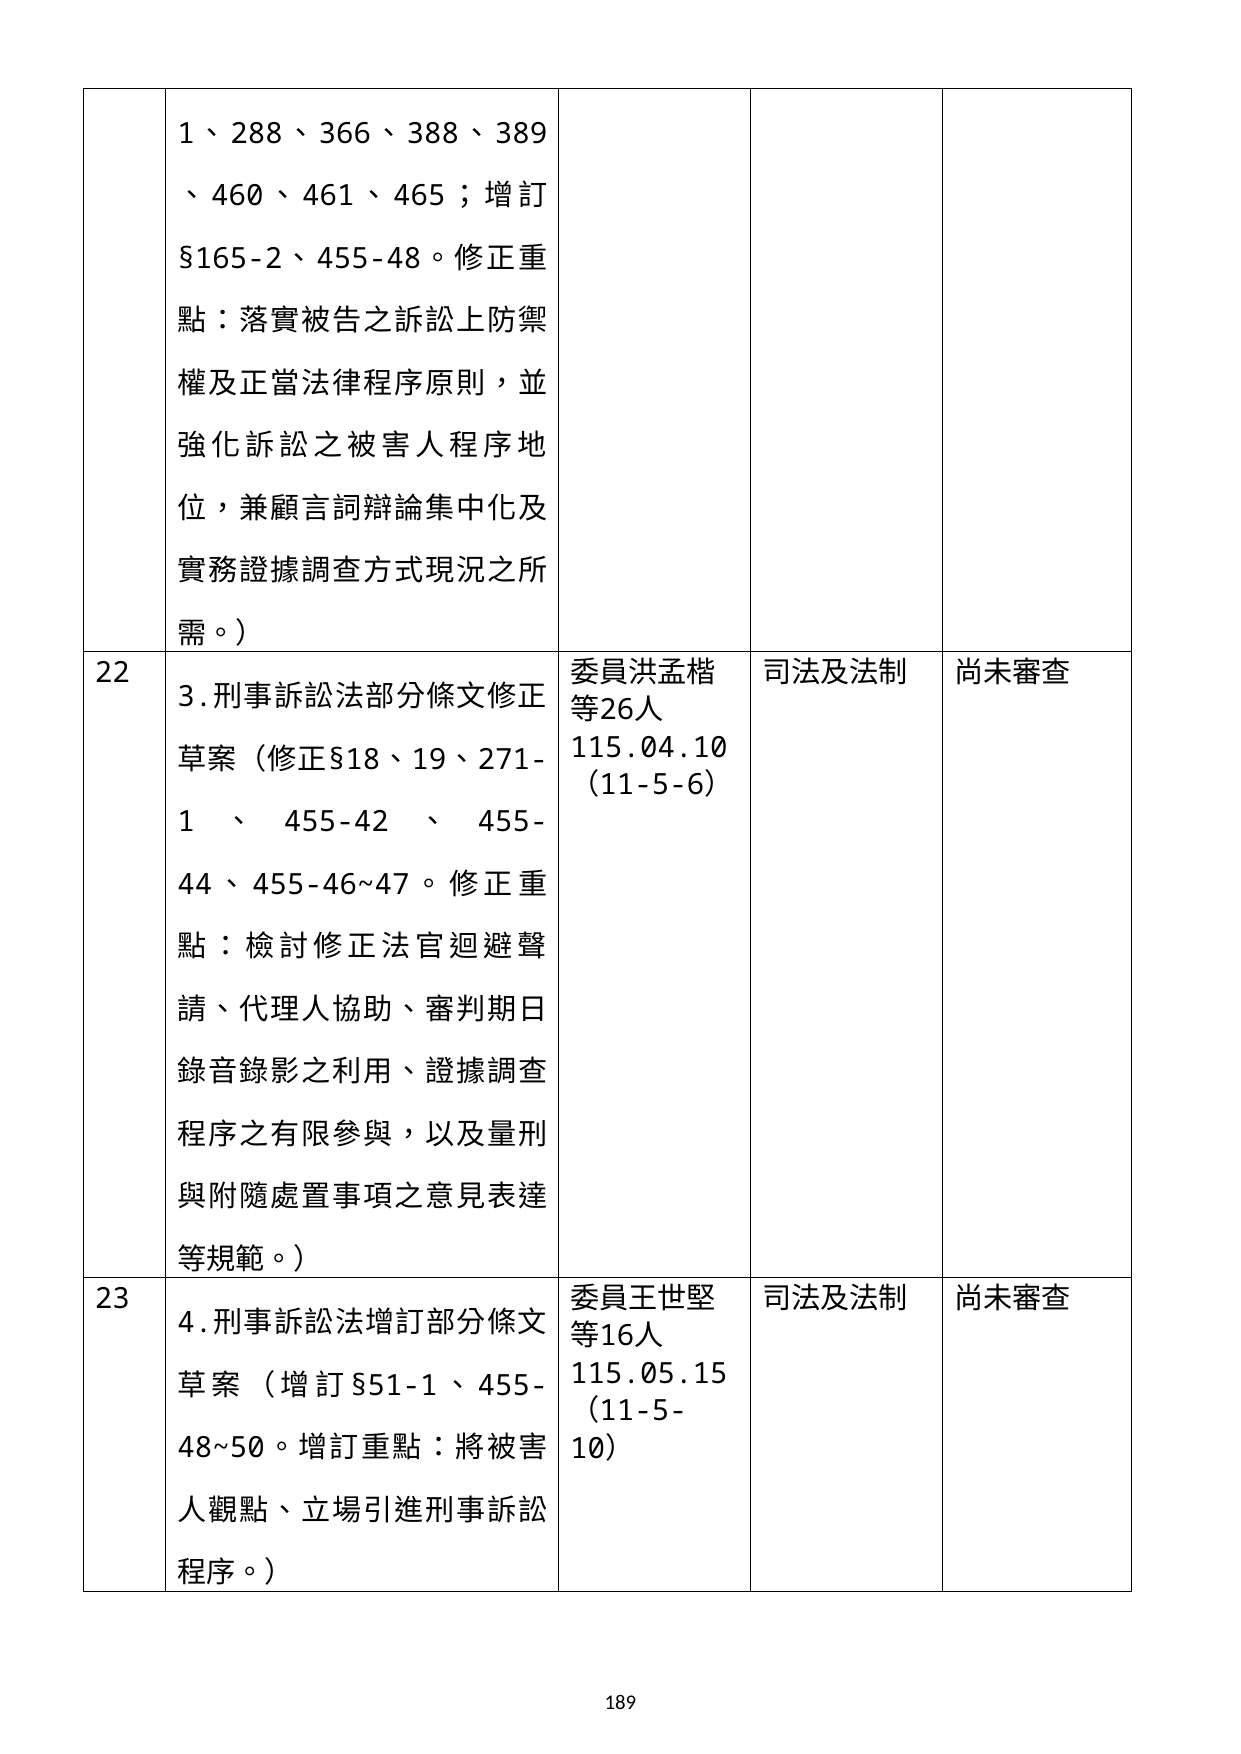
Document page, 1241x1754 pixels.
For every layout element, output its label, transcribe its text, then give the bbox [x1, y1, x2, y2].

table_cell 4.刑事訴訟法增訂部分條文草案（增訂§51-1、455-48~50。增訂重點：將被害人觀點、立場引進刑事訴訟程序。） [166, 1278, 558, 1591]
table_cell 委員王世堅 等16人 115.05.15 （11-5-10） [559, 1278, 750, 1591]
table_cell 3.刑事訴訟法部分條文修正草案（修正§18、19、271-1、455-42、455-44、455-46~47。修正重點：檢討修正法官迴避聲請、代理人協助、審判期日錄音錄影之利用、證據調查程序之有限參與，以及量刑與附隨處置事項之意見表達等規範。） [166, 652, 558, 1277]
table_cell [84, 89, 165, 651]
table_cell 司法及法制 [751, 1278, 942, 1591]
table_cell 委員洪孟楷 等26人 115.04.10 （11-5-6） [559, 652, 750, 1277]
table_cell 尚未審查 [943, 1278, 1131, 1591]
table_cell [943, 89, 1131, 651]
table_cell 22 [84, 652, 165, 1277]
table_cell 1、288、366、388、389、460、461、465；增訂§165-2、455-48。修正重點：落實被告之訴訟上防禦權及正當法律程序原則，並強化訴訟之被害人程序地位，兼顧言詞辯論集中化及實務證據調查方式現況之所需。） [166, 89, 558, 651]
table_cell [559, 89, 750, 651]
table_cell 23 [84, 1278, 165, 1591]
table_cell 司法及法制 [751, 652, 942, 1277]
table_cell [751, 89, 942, 651]
table_cell 尚未審查 [943, 652, 1131, 1277]
